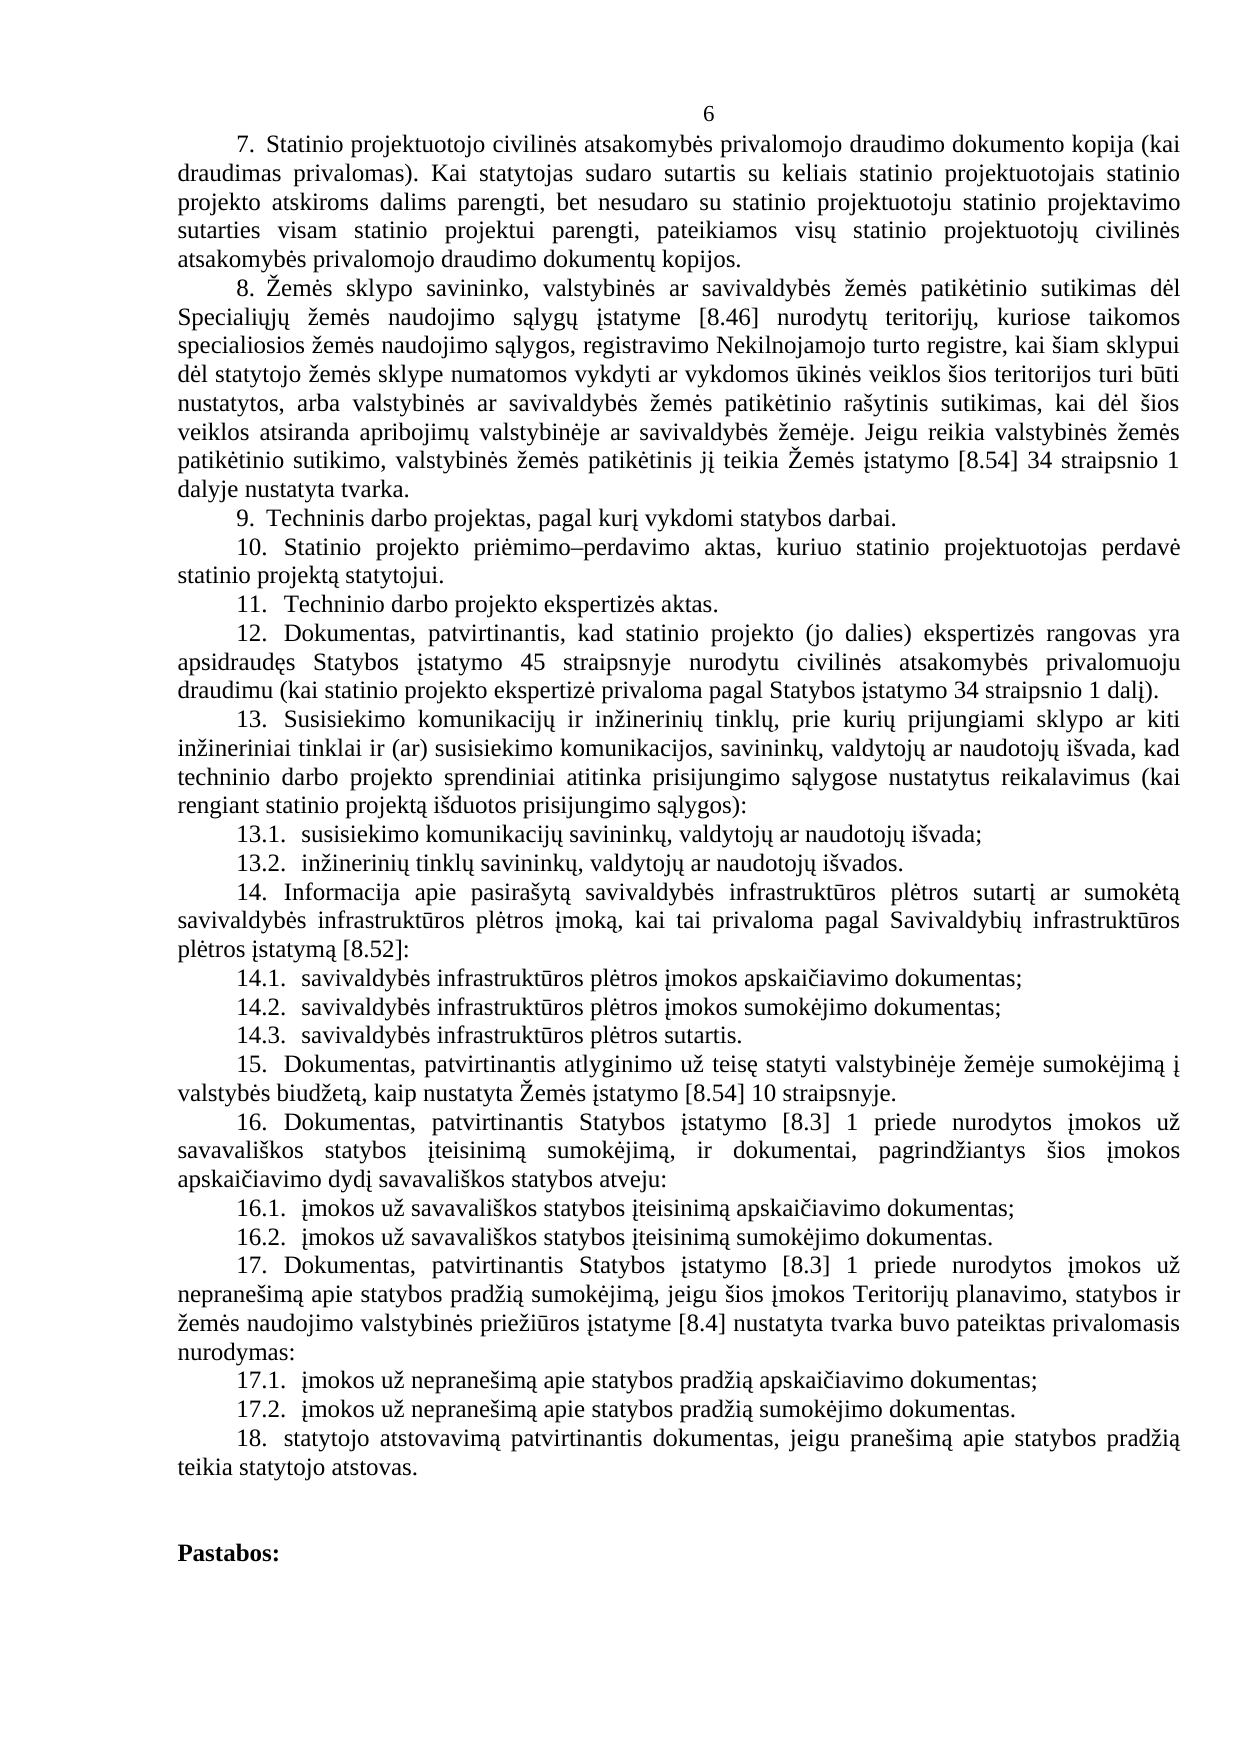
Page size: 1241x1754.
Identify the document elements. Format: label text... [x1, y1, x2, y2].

text 12. Dokumentas, patvirtinantis, kad statinio projekto (jo dalies) ekspertizės rangovas yra apsidraudęs Statybos įstatymo 45 straipsnyje nurodytu civilinės atsakomybės privalomuoju draudimu (kai statinio projekto ekspertizė privaloma pagal Statybos įstatymo 34 straipsnio 1 dalį). [177, 618, 1181, 704]
text 7. Statinio projektuotojo civilinės atsakomybės privalomojo draudimo dokumento kopija (kai draudimas privalomas). Kai statytojas sudaro sutartis su keliais statinio projektuotojais statinio projekto atskiroms dalims parengti, bet nesudaro su statinio projektuotoju statinio projektavimo sutarties visam statinio projektui parengti, pateikiamos visų statinio projektuotojų civilinės atsakomybės privalomojo draudimo dokumentų kopijos. [177, 129, 1181, 273]
text 14.3. savivaldybės infrastruktūros plėtros sutartis. [177, 1021, 1181, 1049]
text 14.2. savivaldybės infrastruktūros plėtros įmokos sumokėjimo dokumentas; [177, 992, 1181, 1021]
text 17.1. įmokos už nepranešimą apie statybos pradžią apskaičiavimo dokumentas; [177, 1366, 1181, 1394]
text 13. Susisiekimo komunikacijų ir inžinerinių tinklų, prie kurių prijungiami sklypo ar kiti inžineriniai tinklai ir (ar) susisiekimo komunikacijos, savininkų, valdytojų ar naudotojų išvada, kad techninio darbo projekto sprendiniai atitinka prisijungimo sąlygose nustatytus reikalavimus (kai rengiant statinio projektą išduotos prisijungimo sąlygos): [177, 704, 1181, 819]
text 15. Dokumentas, patvirtinantis atlyginimo už teisę statyti valstybinėje žemėje sumokėjimą į valstybės biudžetą, kaip nustatyta Žemės įstatymo [8.54] 10 straipsnyje. [177, 1049, 1181, 1107]
text Pastabos: [177, 1538, 1181, 1567]
text 16. Dokumentas, patvirtinantis Statybos įstatymo [8.3] 1 priede nurodytos įmokos už savavališkos statybos įteisinimą sumokėjimą, ir dokumentai, pagrindžiantys šios įmokos apskaičiavimo dydį savavališkos statybos atveju: [177, 1107, 1181, 1193]
text 14.1. savivaldybės infrastruktūros plėtros įmokos apskaičiavimo dokumentas; [177, 963, 1181, 992]
text 18. statytojo atstovavimą patvirtinantis dokumentas, jeigu pranešimą apie statybos pradžią teikia statytojo atstovas. [177, 1423, 1181, 1481]
text 11. Techninio darbo projekto ekspertizės aktas. [177, 589, 1181, 618]
text 16.1. įmokos už savavališkos statybos įteisinimą apskaičiavimo dokumentas; [177, 1193, 1181, 1222]
text 13.1. susisiekimo komunikacijų savininkų, valdytojų ar naudotojų išvada; [177, 819, 1181, 848]
text 10. Statinio projekto priėmimo–perdavimo aktas, kuriuo statinio projektuotojas perdavė statinio projektą statytojui. [177, 532, 1181, 589]
text 17.2. įmokos už nepranešimą apie statybos pradžią sumokėjimo dokumentas. [177, 1394, 1181, 1423]
text 14. Informacija apie pasirašytą savivaldybės infrastruktūros plėtros sutartį ar sumokėtą savivaldybės infrastruktūros plėtros įmoką, kai tai privaloma pagal Savivaldybių infrastruktūros plėtros įstatymą [8.52]: [177, 877, 1181, 963]
text 16.2. įmokos už savavališkos statybos įteisinimą sumokėjimo dokumentas. [177, 1222, 1181, 1251]
text 8. Žemės sklypo savininko, valstybinės ar savivaldybės žemės patikėtinio sutikimas dėl Specialiųjų žemės naudojimo sąlygų įstatyme [8.46] nurodytų teritorijų, kuriose taikomos specialiosios žemės naudojimo sąlygos, registravimo Nekilnojamojo turto registre, kai šiam sklypui dėl statytojo žemės sklype numatomos vykdyti ar vykdomos ūkinės veiklos šios teritorijos turi būti nustatytos, arba valstybinės ar savivaldybės žemės patikėtinio rašytinis sutikimas, kai dėl šios veiklos atsiranda apribojimų valstybinėje ar savivaldybės žemėje. Jeigu reikia valstybinės žemės patikėtinio sutikimo, valstybinės žemės patikėtinis jį teikia Žemės įstatymo [8.54] 34 straipsnio 1 dalyje nustatyta tvarka. [177, 273, 1181, 503]
text 17. Dokumentas, patvirtinantis Statybos įstatymo [8.3] 1 priede nurodytos įmokos už nepranešimą apie statybos pradžią sumokėjimą, jeigu šios įmokos Teritorijų planavimo, statybos ir žemės naudojimo valstybinės priežiūros įstatyme [8.4] nustatyta tvarka buvo pateiktas privalomasis nurodymas: [177, 1251, 1181, 1366]
text 9. Techninis darbo projektas, pagal kurį vykdomi statybos darbai. [177, 503, 1181, 532]
text 13.2. inžinerinių tinklų savininkų, valdytojų ar naudotojų išvados. [177, 848, 1181, 877]
